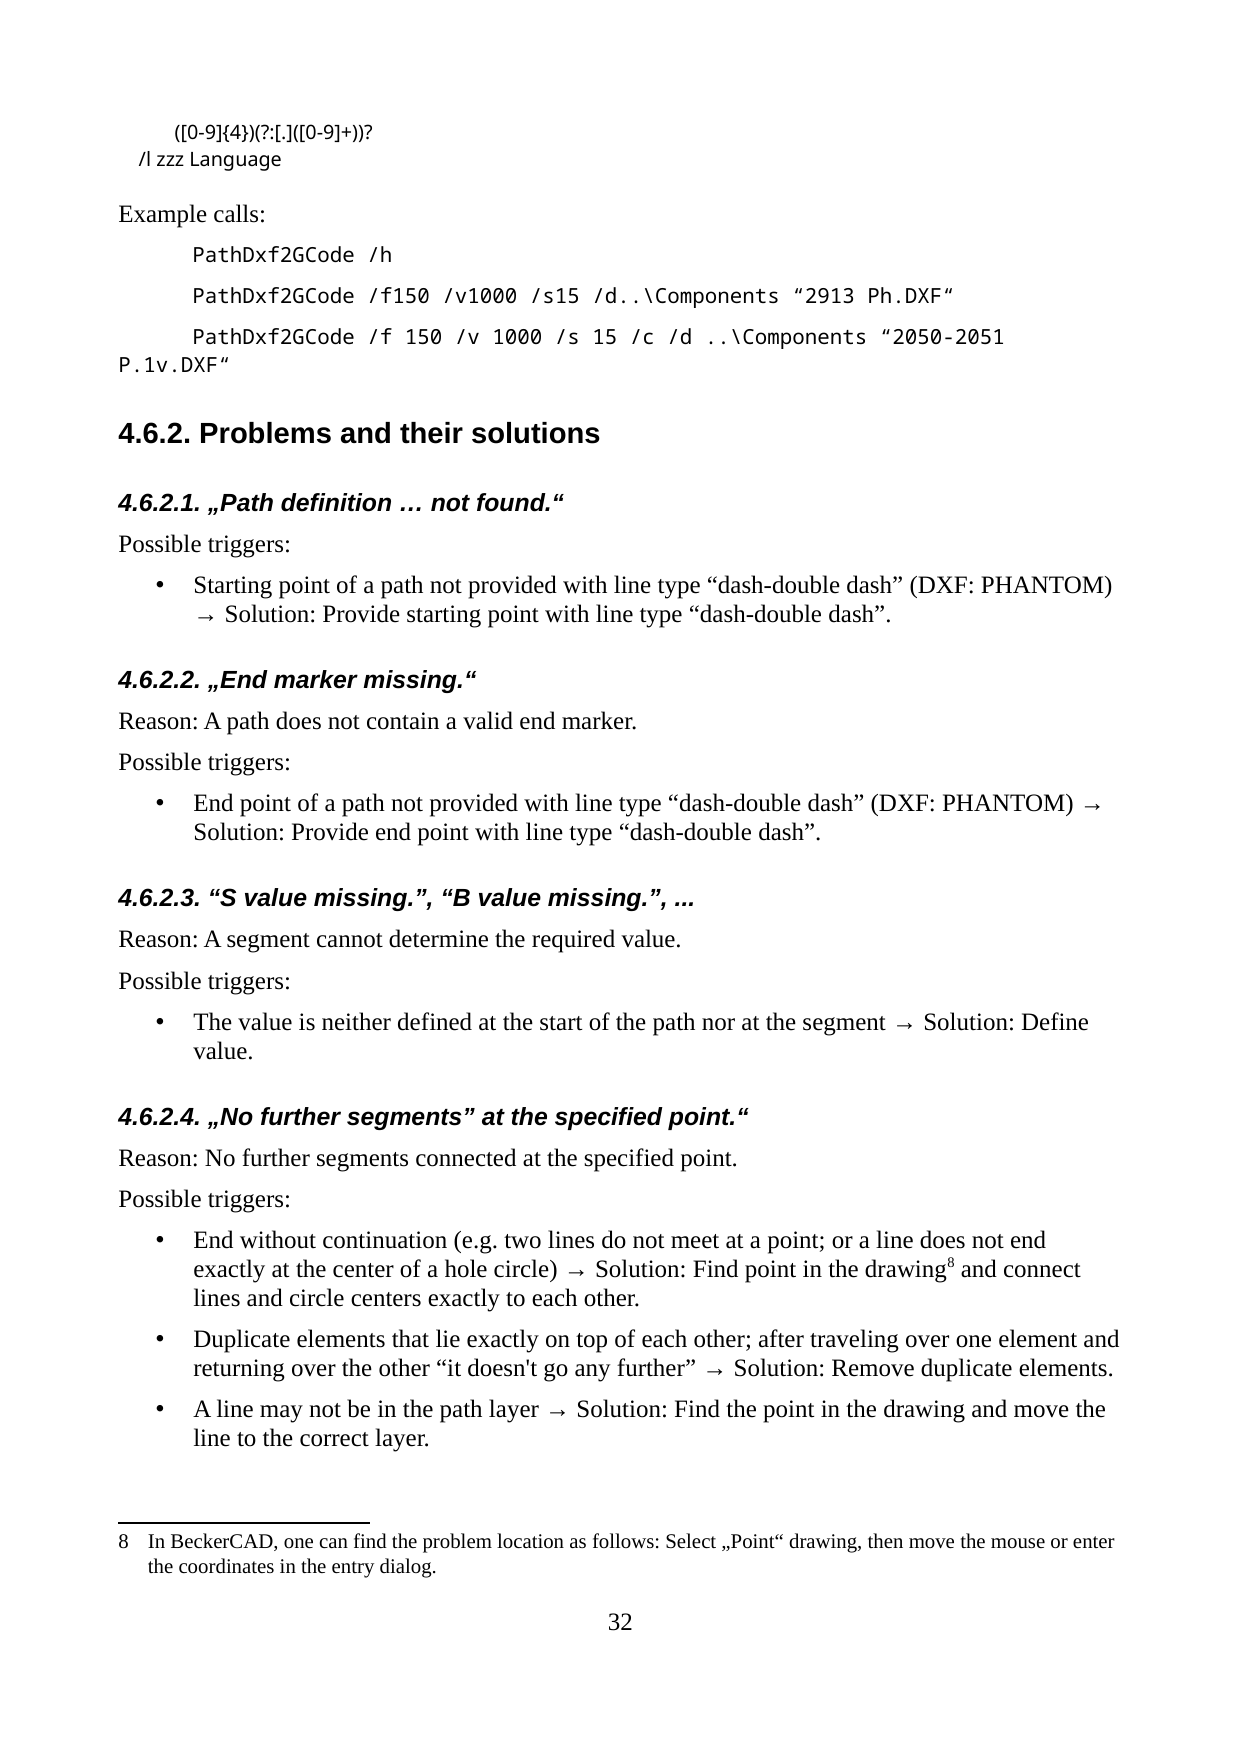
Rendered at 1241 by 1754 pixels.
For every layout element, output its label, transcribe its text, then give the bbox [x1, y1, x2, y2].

subtitle 4.6.2.2. „End marker missing.“ [118, 665, 1122, 693]
text Possible triggers: [118, 747, 1122, 776]
text Reason: A segment cannot determine the required value. [118, 924, 1122, 953]
text PathDxf2GCode /f 150 /v 1000 /s 15 /c /d ..\Components “2050-2051 P.1v.DXF“ [118, 322, 1122, 379]
list End without continuation (e.g. two lines do not meet at a point; or a line does not end exactly at the center of a hole circle) → Solution: Find point in the drawing and connect lines and circle centers exactly to each other. [156, 1226, 1122, 1312]
text Possible triggers: [118, 966, 1122, 994]
text ([0-9]{4})(?:[.]([0-9]+))? [118, 118, 1122, 145]
subtitle 4.6.2.3. “S value missing.”, “B value missing.”, ... [118, 883, 1122, 912]
text Reason: No further segments connected at the specified point. [118, 1143, 1122, 1172]
text /l zzz Language [118, 145, 1122, 172]
list End point of a path not provided with line type “dash-double dash” (DXF: PHANTOM) → Solution: Provide end point with line type “dash-double dash”. [156, 788, 1122, 846]
list In BeckerCAD, one can find the problem location as follows: Select „Point“ drawing, then move the mouse or enter the coordinates in the entry dialog. [118, 1529, 1122, 1578]
text Reason: A path does not contain a valid end marker. [118, 706, 1122, 735]
text PathDxf2GCode /f150 /v1000 /s15 /d..\Components “2913 Ph.DXF“ [118, 281, 1122, 310]
list Starting point of a path not provided with line type “dash-double dash” (DXF: PHANTOM) → Solution: Provide starting point with line type “dash-double dash”. [156, 570, 1122, 627]
subtitle 4.6.2. Problems and their solutions [118, 417, 1122, 450]
list Duplicate elements that lie exactly on top of each other; after traveling over one element and returning over the other “it doesn't go any further” → Solution: Remove duplicate elements. [156, 1324, 1122, 1382]
list The value is neither defined at the start of the path nor at the segment → Solution: Define value. [156, 1007, 1122, 1064]
text Possible triggers: [118, 529, 1122, 557]
text PathDxf2GCode /h [118, 240, 1122, 269]
text Possible triggers: [118, 1184, 1122, 1213]
subtitle 4.6.2.4. „No further segments” at the specified point.“ [118, 1102, 1122, 1131]
list A line may not be in the path layer → Solution: Find the point in the drawing and move the line to the correct layer. [156, 1394, 1122, 1452]
text Example calls: [118, 199, 1122, 228]
subtitle 4.6.2.1. „Path definition … not found.“ [118, 488, 1122, 516]
